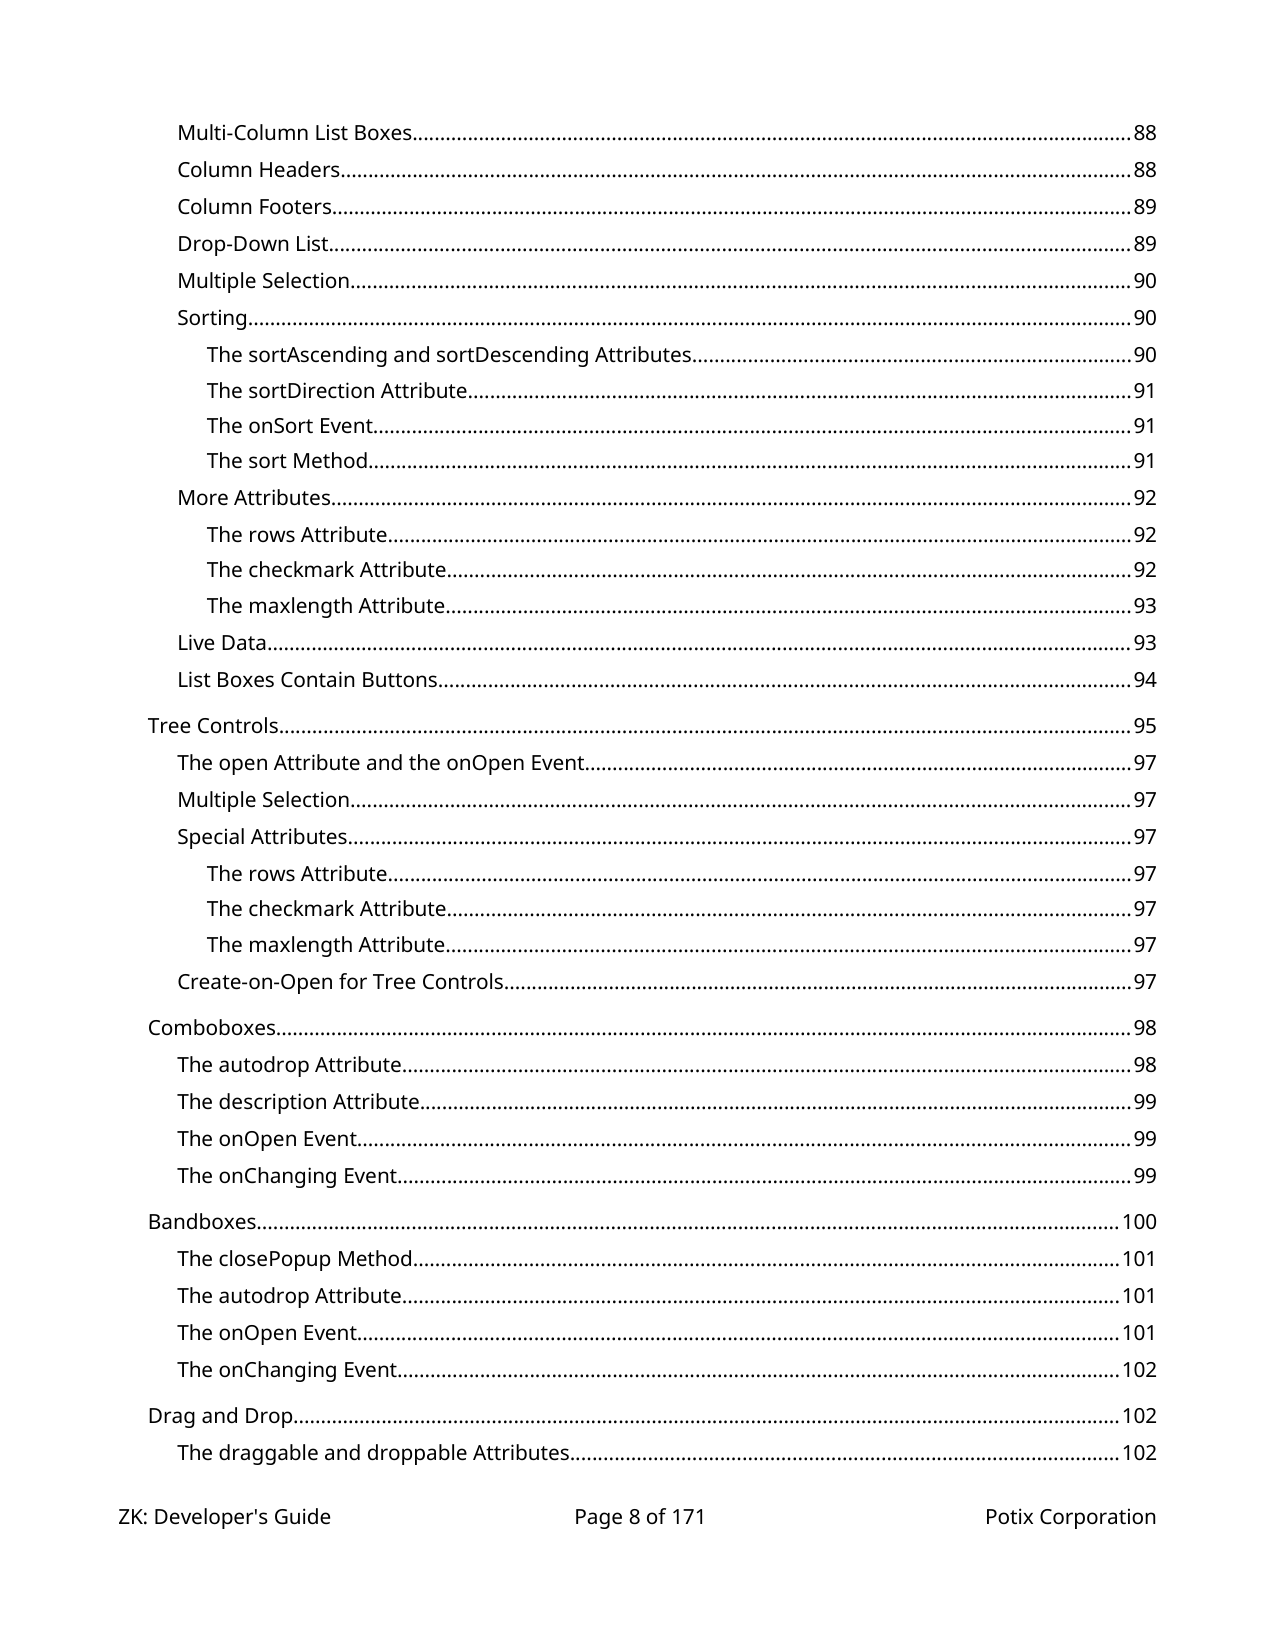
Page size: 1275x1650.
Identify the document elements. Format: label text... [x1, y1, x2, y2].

text Special Attributes 97 [177, 822, 1157, 850]
text Bandboxes 100 [148, 1207, 1157, 1235]
text More Attributes 92 [177, 483, 1157, 512]
text The description Attribute 99 [177, 1087, 1157, 1115]
text Create-on-Open for Tree Controls 97 [177, 967, 1157, 995]
text The autodrop Attribute 98 [177, 1050, 1157, 1078]
text The onOpen Event 101 [177, 1318, 1157, 1346]
text Column Headers 88 [177, 155, 1157, 183]
text List Boxes Contain Buttons 94 [177, 665, 1157, 693]
text Multiple Selection 97 [177, 785, 1157, 813]
text The checkmark Attribute 92 [207, 556, 1157, 584]
text The draggable and droppable Attributes 102 [177, 1438, 1157, 1467]
text The sortDirection Attribute 91 [207, 376, 1157, 404]
text The onOpen Event 99 [177, 1124, 1157, 1152]
text The maxlength Attribute 97 [207, 930, 1157, 958]
text Multiple Selection 90 [177, 266, 1157, 295]
text The closePopup Method 101 [177, 1244, 1157, 1272]
text Comboboxes 98 [148, 1013, 1157, 1041]
text The maxlength Attribute 93 [207, 591, 1157, 619]
text The autodrop Attribute 101 [177, 1281, 1157, 1309]
text Drag and Drop 102 [148, 1401, 1157, 1429]
text Multi-Column List Boxes 88 [177, 118, 1157, 146]
text Tree Controls 95 [148, 711, 1157, 739]
text The onChanging Event 99 [177, 1161, 1157, 1189]
text The rows Attribute 92 [207, 520, 1157, 549]
text Column Footers 89 [177, 192, 1157, 221]
text The onChanging Event 102 [177, 1355, 1157, 1383]
text The checkmark Attribute 97 [207, 894, 1157, 923]
text Live Data 93 [177, 628, 1157, 656]
text The onSort Event 91 [207, 411, 1157, 439]
text Drop-Down List 89 [177, 229, 1157, 258]
text The rows Attribute 97 [207, 859, 1157, 887]
text Sorting 90 [177, 303, 1157, 332]
text The sortAscending and sortDescending Attributes 90 [207, 341, 1157, 369]
text The sort Method 91 [207, 446, 1157, 474]
text The open Attribute and the onOpen Event 97 [177, 748, 1157, 776]
